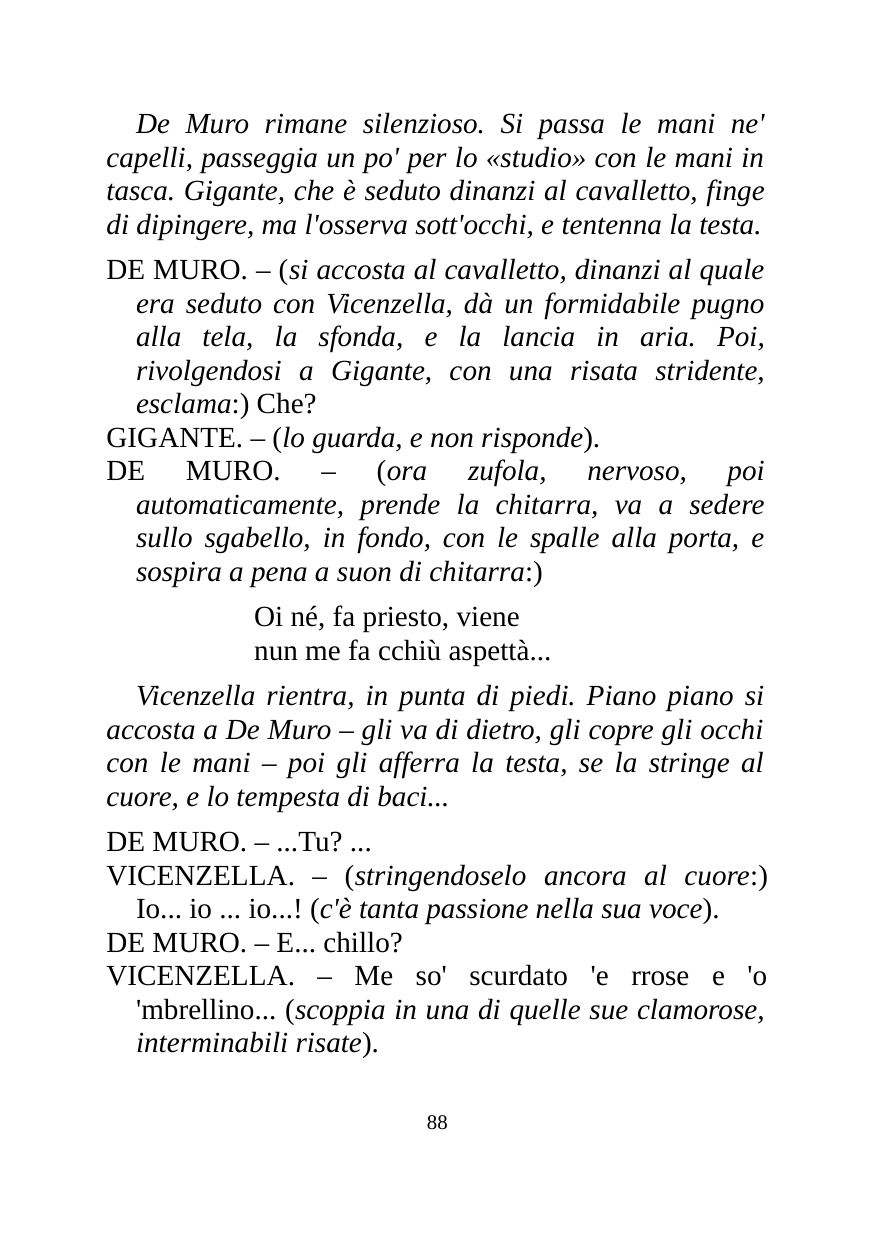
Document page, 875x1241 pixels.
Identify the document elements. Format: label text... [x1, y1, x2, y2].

text Vicenzella rientra, in punta di piedi. Piano piano si accosta a De Muro – gli va di dietro, gli copre gli occhi con le mani – poi gli afferra la testa, se la stringe al cuore, e lo tempesta di baci... [106, 678, 768, 812]
text DE MURO. – (ora zufola, nervoso, poi automaticamente, prende la chitarra, va a sedere sullo sgabello, in fondo, con le spalle alla porta, e sospira a pena a suon di chitarra:) [106, 453, 768, 588]
text VICENZELLA. – (stringendoselo ancora al cuore:) Io... io ... io...! (c'è tanta passione nella sua voce). [106, 858, 768, 925]
text DE MURO. – (si accosta al cavalletto, dinanzi al quale era seduto con Vicenzella, dà un formidabile pugno alla tela, la sfonda, e la lancia in aria. Poi, rivolgendosi a Gigante, con una risata stridente, esclama:) Che? [106, 252, 768, 420]
text VICENZELLA. – Me so' scurdato 'e rrose e 'o 'mbrellino... (scoppia in una di quelle sue clamorose, interminabili risate). [106, 958, 768, 1059]
text De Muro rimane silenzioso. Si passa le mani ne' capelli, passeggia un po' per lo «studio» con le mani in tasca. Gigante, che è seduto dinanzi al cavalletto, finge di dipingere, ma l'osserva sott'occhi, e tentenna la testa. [106, 106, 768, 240]
text Oi né, fa priesto, viene nun me fa cchiù aspettà... [254, 599, 768, 666]
text DE MURO. – ...Tu? ... [106, 824, 768, 858]
text DE MURO. – E... chillo? [106, 925, 768, 958]
text GIGANTE. – (lo guarda, e non risponde). [106, 420, 768, 453]
